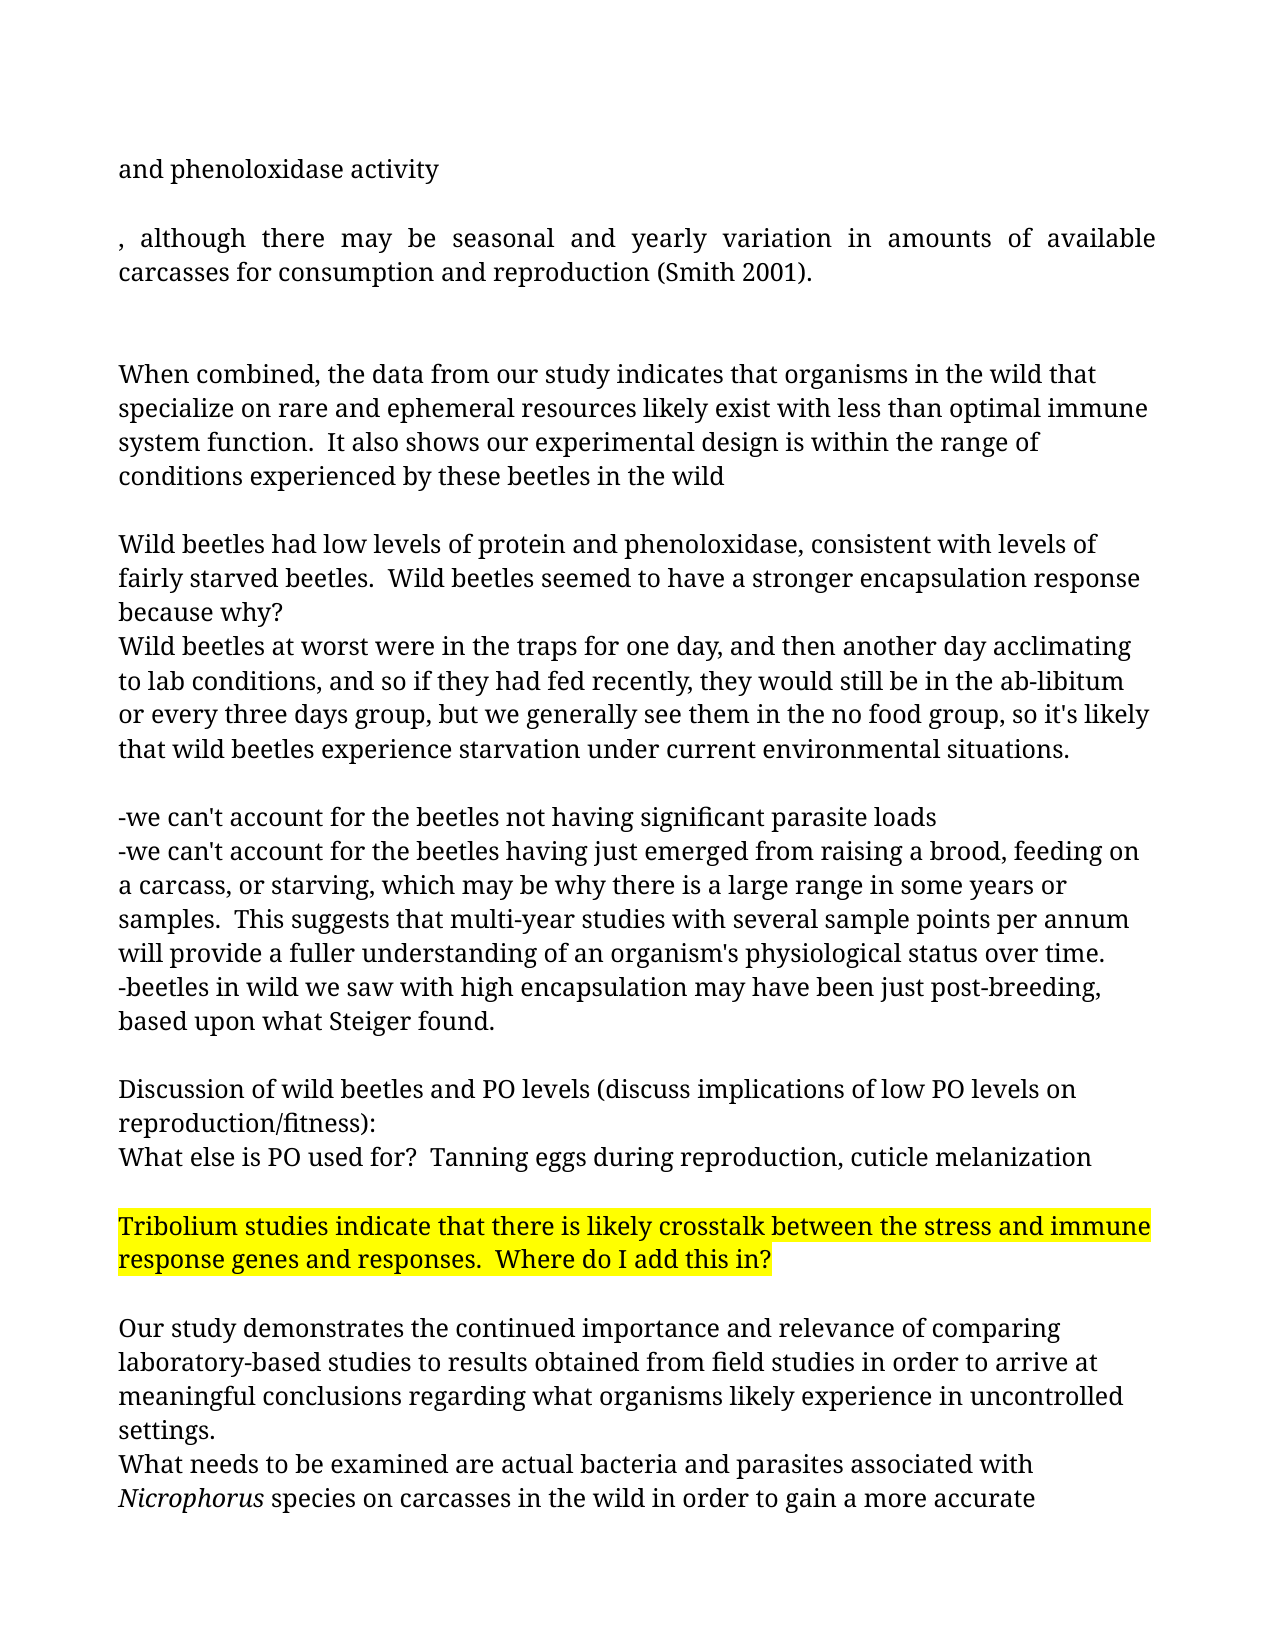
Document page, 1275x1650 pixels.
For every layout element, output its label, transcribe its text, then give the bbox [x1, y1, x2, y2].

text Discussion of wild beetles and PO levels (discuss implications of low PO levels on reproduction/fitness): [118, 1072, 1157, 1140]
text Our study demonstrates the continued importance and relevance of comparing laboratory-based studies to results obtained from field studies in order to arrive at meaningful conclusions regarding what organisms likely experience in uncontrolled settings. [118, 1310, 1157, 1447]
text What else is PO used for? Tanning eggs during reproduction, cuticle melanization [118, 1140, 1157, 1174]
text -beetles in wild we saw with high encapsulation may have been just post-breeding, based upon what Steiger found. [118, 970, 1157, 1038]
text , although there may be seasonal and yearly variation in amounts of available carcasses for consumption and reproduction (Smith 2001). [118, 220, 1157, 288]
text Wild beetles at worst were in the traps for one day, and then another day acclimating to lab conditions, and so if they had fed recently, they would still be in the ab-libitum or every three days group, but we generally see them in the no food group, so it's likely that wild beetles experience starvation under current environmental situations. [118, 629, 1157, 765]
text Wild beetles had low levels of protein and phenoloxidase, consistent with levels of fairly starved beetles. Wild beetles seemed to have a stronger encapsulation response because why? [118, 527, 1157, 629]
text What needs to be examined are actual bacteria and parasites associated with Nicrophorus species on carcasses in the wild in order to gain a more accurate [118, 1447, 1157, 1515]
text Tribolium studies indicate that there is likely crosstalk between the stress and immune response genes and responses. Where do I add this in? [118, 1208, 1157, 1276]
text -we can't account for the beetles having just emerged from raising a brood, feeding on a carcass, or starving, which may be why there is a large range in some years or samples. This suggests that multi-year studies with several sample points per annum will provide a fuller understanding of an organism's physiological status over time. [118, 833, 1157, 970]
text -we can't account for the beetles not having significant parasite loads [118, 799, 1157, 833]
text When combined, the data from our study indicates that organisms in the wild that specialize on rare and ephemeral resources likely exist with less than optimal immune system function. It also shows our experimental design is within the range of conditions experienced by these beetles in the wild [118, 357, 1157, 493]
text and phenoloxidase activity [118, 152, 1157, 186]
